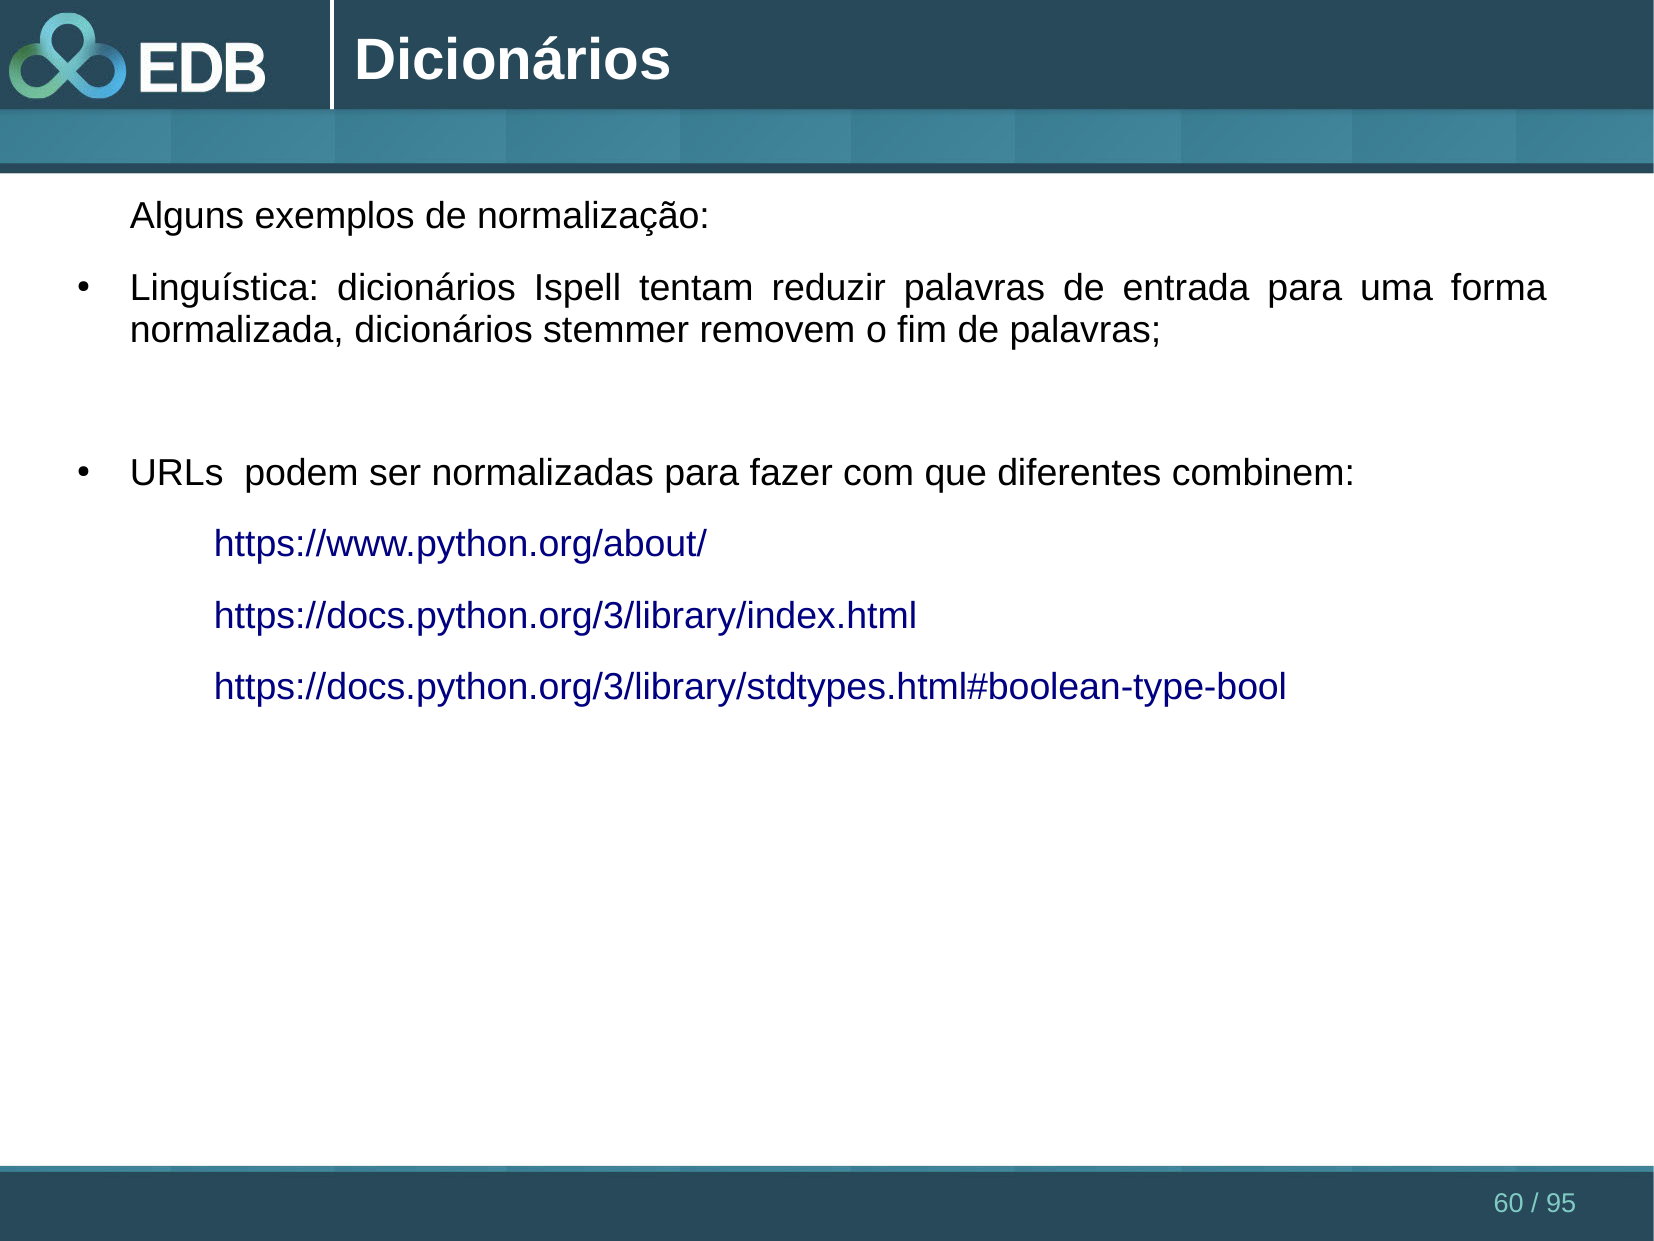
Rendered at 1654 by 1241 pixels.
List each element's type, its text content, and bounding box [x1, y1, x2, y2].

list Alguns exemplos de normalização: Linguística: dicionários Ispell tentam reduzir palavras de entrada para uma forma normalizada, dicionários stemmer removem o fim de palavras; URLs podem ser normalizadas para fazer com que diferentes combinem: https://www.python.org/about/ https://docs.python.org/3/library/index.html https://docs.python.org/3/library/stdtypes.html#boolean-type-bool [59, 194, 1548, 1023]
picture [0, 0, 1654, 1241]
title Dicionários [354, 0, 1625, 125]
